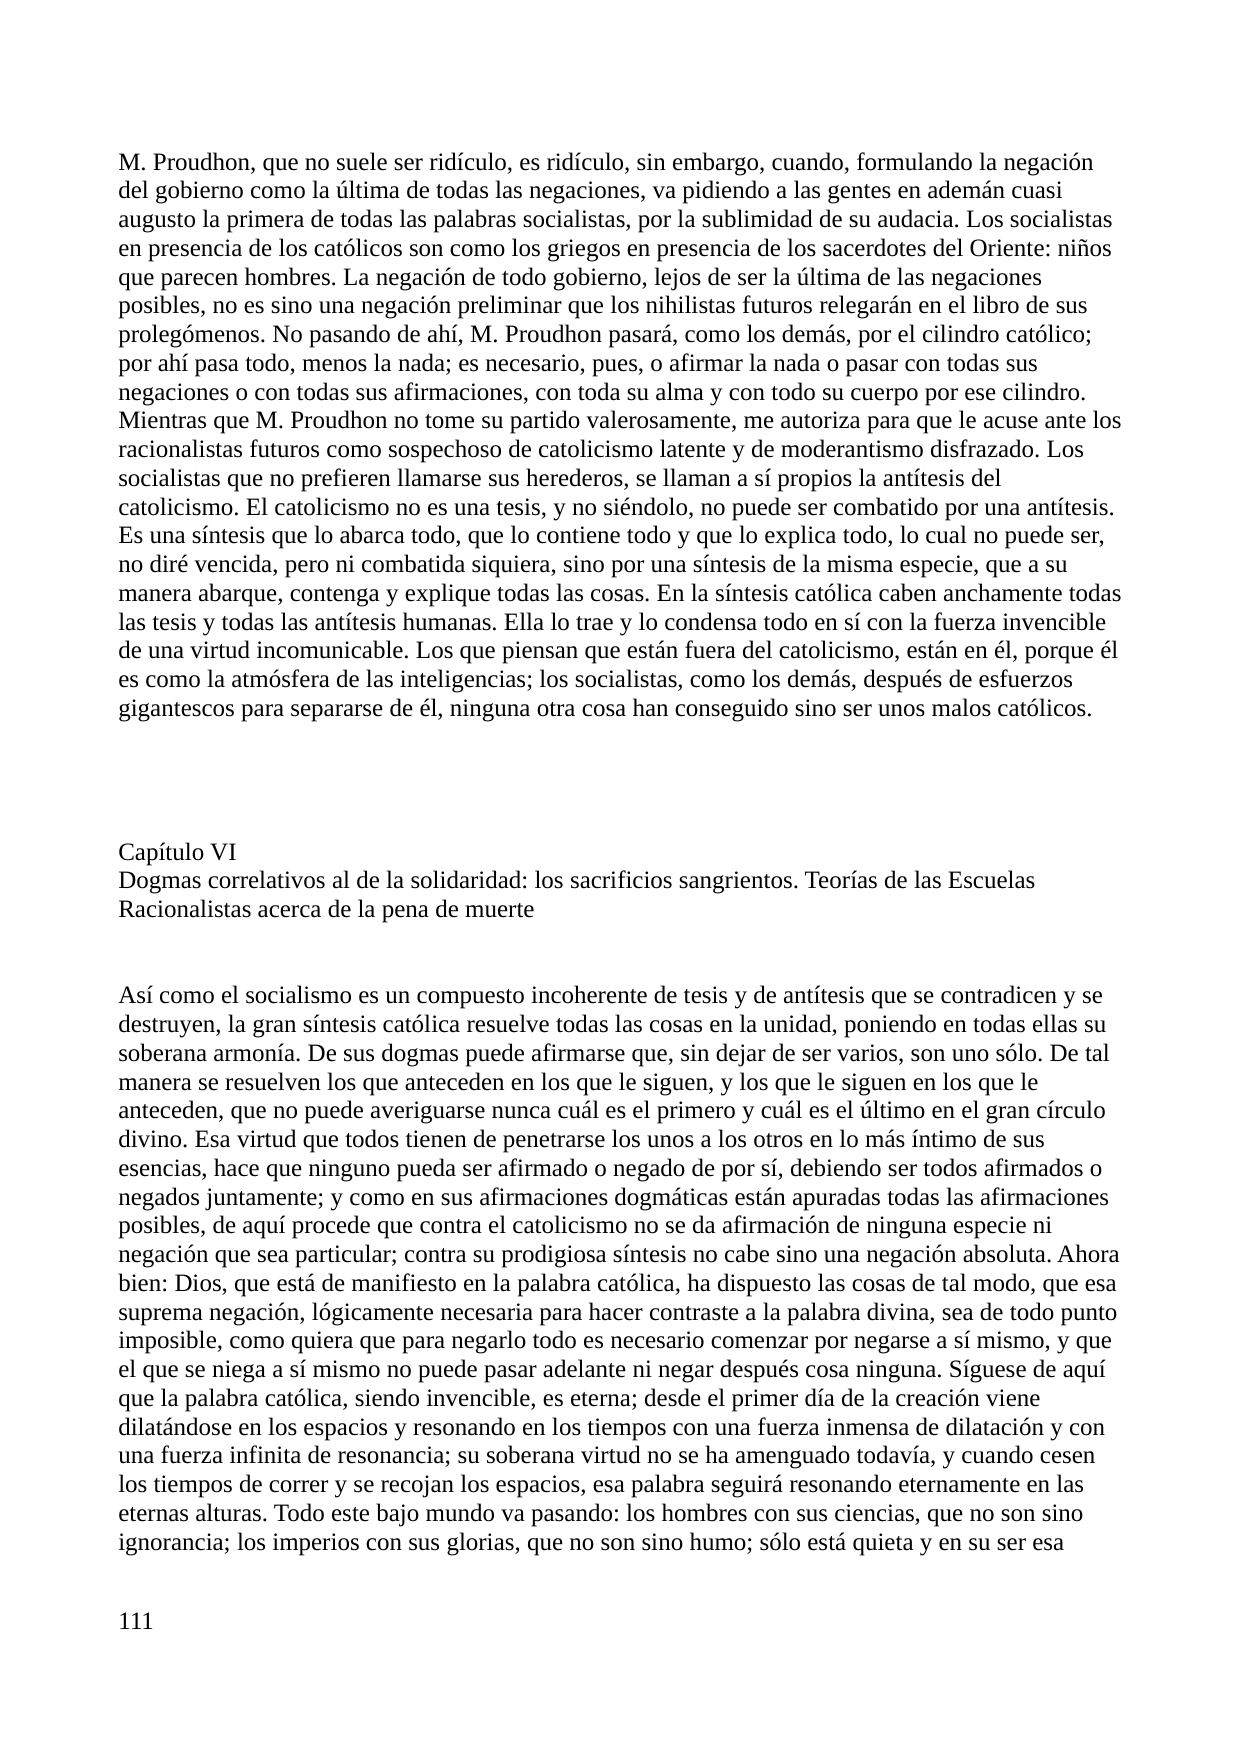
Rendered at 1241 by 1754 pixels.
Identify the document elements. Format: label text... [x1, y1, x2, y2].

text Capítulo VI [118, 837, 1122, 866]
text Dogmas correlativos al de la solidaridad: los sacrificios sangrientos. Teorías de las Escuelas Racionalistas acerca de la pena de muerte [118, 866, 1122, 923]
text Así como el socialismo es un compuesto incoherente de tesis y de antítesis que se contradicen y se destruyen, la gran síntesis católica resuelve todas las cosas en la unidad, poniendo en todas ellas su soberana armonía. De sus dogmas puede afirmarse que, sin dejar de ser varios, son uno sólo. De tal manera se resuelven los que anteceden en los que le siguen, y los que le siguen en los que le anteceden, que no puede averiguarse nunca cuál es el primero y cuál es el último en el gran círculo divino. Esa virtud que todos tienen de penetrarse los unos a los otros en lo más íntimo de sus esencias, hace que ninguno pueda ser afirmado o negado de por sí, debiendo ser todos afirmados o negados juntamente; y como en sus afirmaciones dogmáticas están apuradas todas las afirmaciones posibles, de aquí procede que contra el catolicismo no se da afirmación de ninguna especie ni negación que sea particular; contra su prodigiosa síntesis no cabe sino una negación absoluta. Ahora bien: Dios, que está de manifiesto en la palabra católica, ha dispuesto las cosas de tal modo, que esa suprema negación, lógicamente necesaria para hacer contraste a la palabra divina, sea de todo punto imposible, como quiera que para negarlo todo es necesario comenzar por negarse a sí mismo, y que el que se niega a sí mismo no puede pasar adelante ni negar después cosa ninguna. Síguese de aquí que la palabra católica, siendo invencible, es eterna; desde el primer día de la creación viene dilatándose en los espacios y resonando en los tiempos con una fuerza inmensa de dilatación y con una fuerza infinita de resonancia; su soberana virtud no se ha amenguado todavía, y cuando cesen los tiempos de correr y se recojan los espacios, esa palabra seguirá resonando eternamente en las eternas alturas. Todo este bajo mundo va pasando: los hombres con sus ciencias, que no son sino ignorancia; los imperios con sus glorias, que no son sino humo; sólo está quieta y en su ser esa [118, 981, 1122, 1556]
text M. Proudhon, que no suele ser ridículo, es ridículo, sin embargo, cuando, formulando la negación del gobierno como la última de todas las negaciones, va pidiendo a las gentes en ademán cuasi augusto la primera de todas las palabras socialistas, por la sublimidad de su audacia. Los socialistas en presencia de los católicos son como los griegos en presencia de los sacerdotes del Oriente: niños que parecen hombres. La negación de todo gobierno, lejos de ser la última de las negaciones posibles, no es sino una negación preliminar que los nihilistas futuros relegarán en el libro de sus prolegómenos. No pasando de ahí, M. Proudhon pasará, como los demás, por el cilindro católico; por ahí pasa todo, menos la nada; es necesario, pues, o afirmar la nada o pasar con todas sus negaciones o con todas sus afirmaciones, con toda su alma y con todo su cuerpo por ese cilindro. Mientras que M. Proudhon no tome su partido valerosamente, me autoriza para que le acuse ante los racionalistas futuros como sospechoso de catolicismo latente y de moderantismo disfrazado. Los socialistas que no prefieren llamarse sus herederos, se llaman a sí propios la antítesis del catolicismo. El catolicismo no es una tesis, y no siéndolo, no puede ser combatido por una antítesis. Es una síntesis que lo abarca todo, que lo contiene todo y que lo explica todo, lo cual no puede ser, no diré vencida, pero ni combatida siquiera, sino por una síntesis de la misma especie, que a su manera abarque, contenga y explique todas las cosas. En la síntesis católica caben anchamente todas las tesis y todas las antítesis humanas. Ella lo trae y lo condensa todo en sí con la fuerza invencible de una virtud incomunicable. Los que piensan que están fuera del catolicismo, están en él, porque él es como la atmósfera de las inteligencias; los socialistas, como los demás, después de esfuerzos gigantescos para separarse de él, ninguna otra cosa han conseguido sino ser unos malos católicos. [118, 147, 1122, 722]
